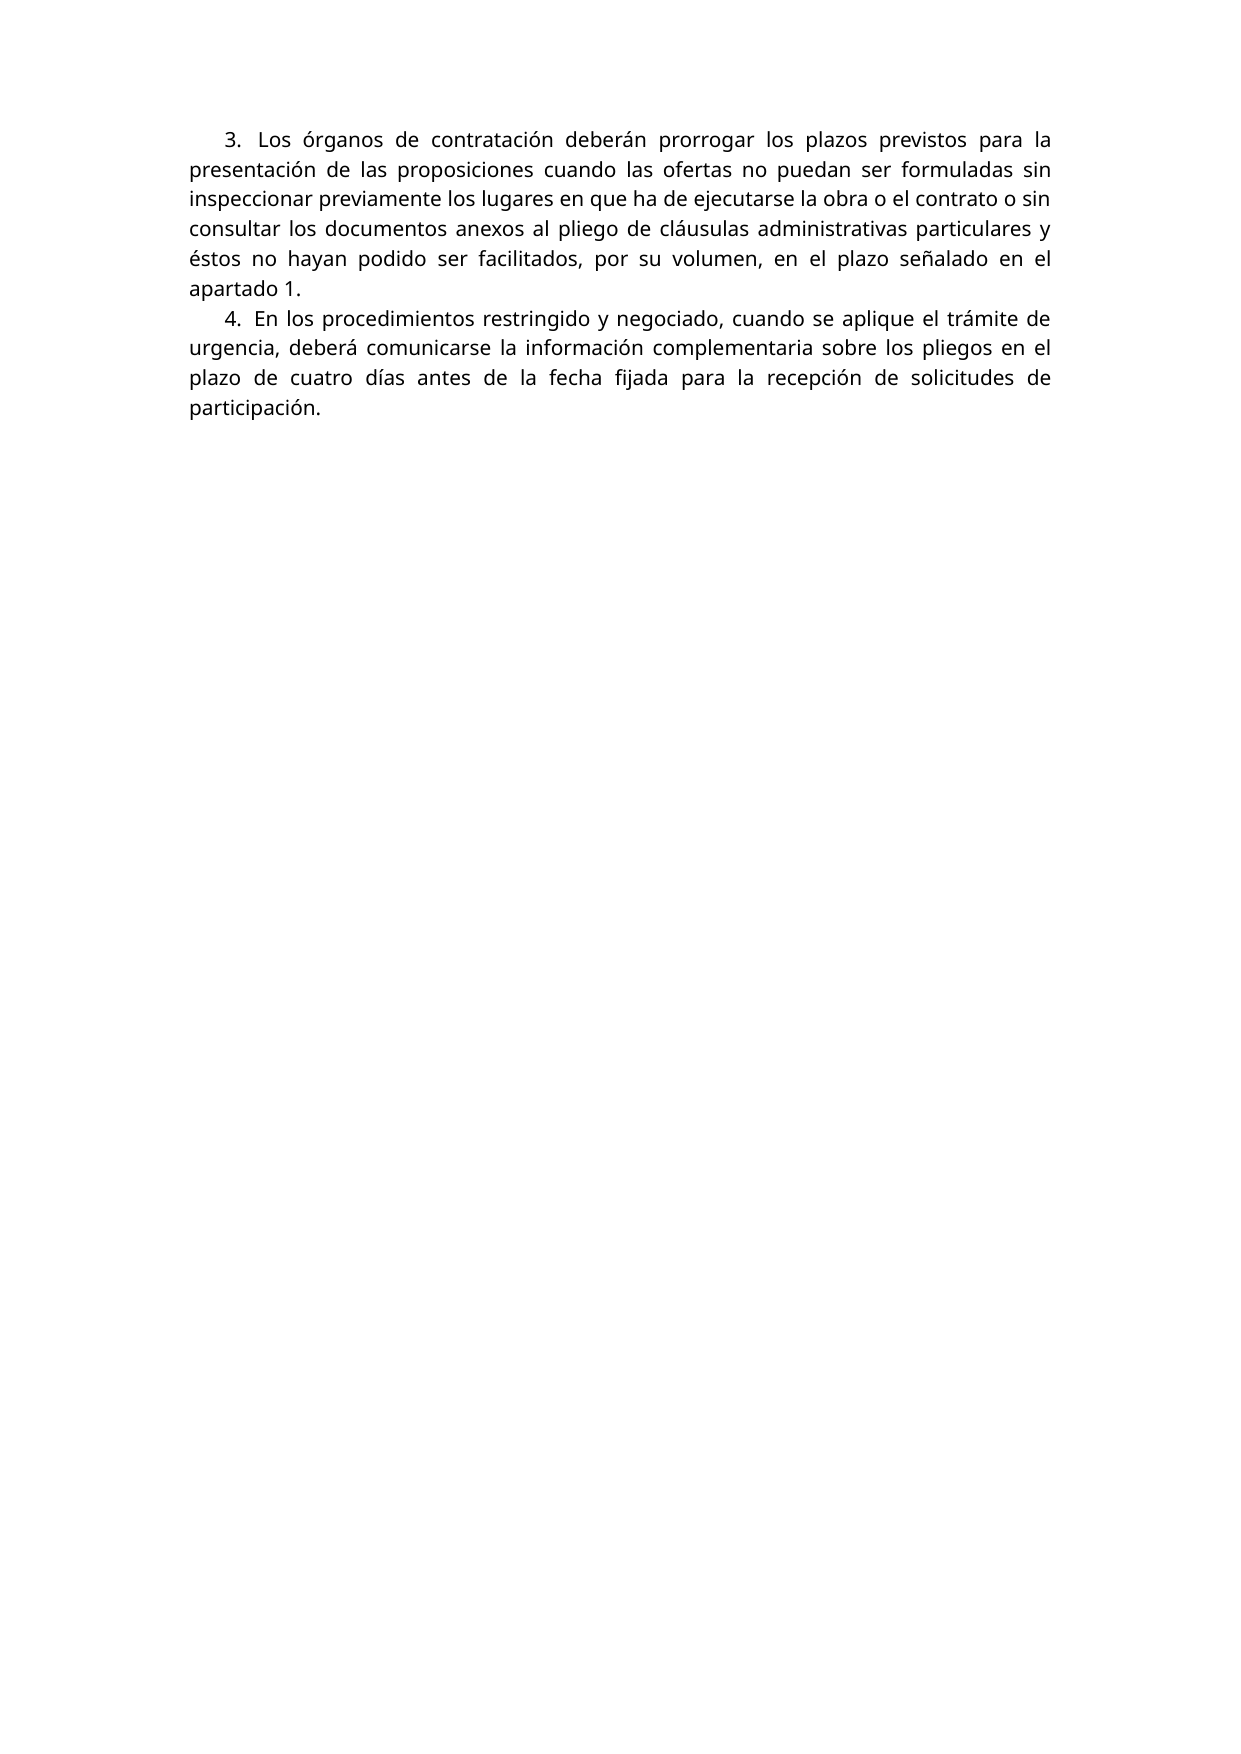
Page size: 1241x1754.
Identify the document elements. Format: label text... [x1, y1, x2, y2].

list Los órganos de contratación deberán prorrogar los plazos previstos para la presentación de las proposiciones cuando las ofertas no puedan ser formuladas sin inspeccionar previamente los lugares en que ha de ejecutarse la obra o el contrato o sin consultar los documentos anexos al pliego de cláusulas administrativas particulares y éstos no hayan podido ser facilitados, por su volumen, en el plazo señalado en el apartado 1. [189, 125, 1051, 302]
list En los procedimientos restringido y negociado, cuando se aplique el trámite de urgencia, deberá comunicarse la información complementaria sobre los pliegos en el plazo de cuatro días antes de la fecha fijada para la recepción de solicitudes de participación. [189, 304, 1051, 422]
